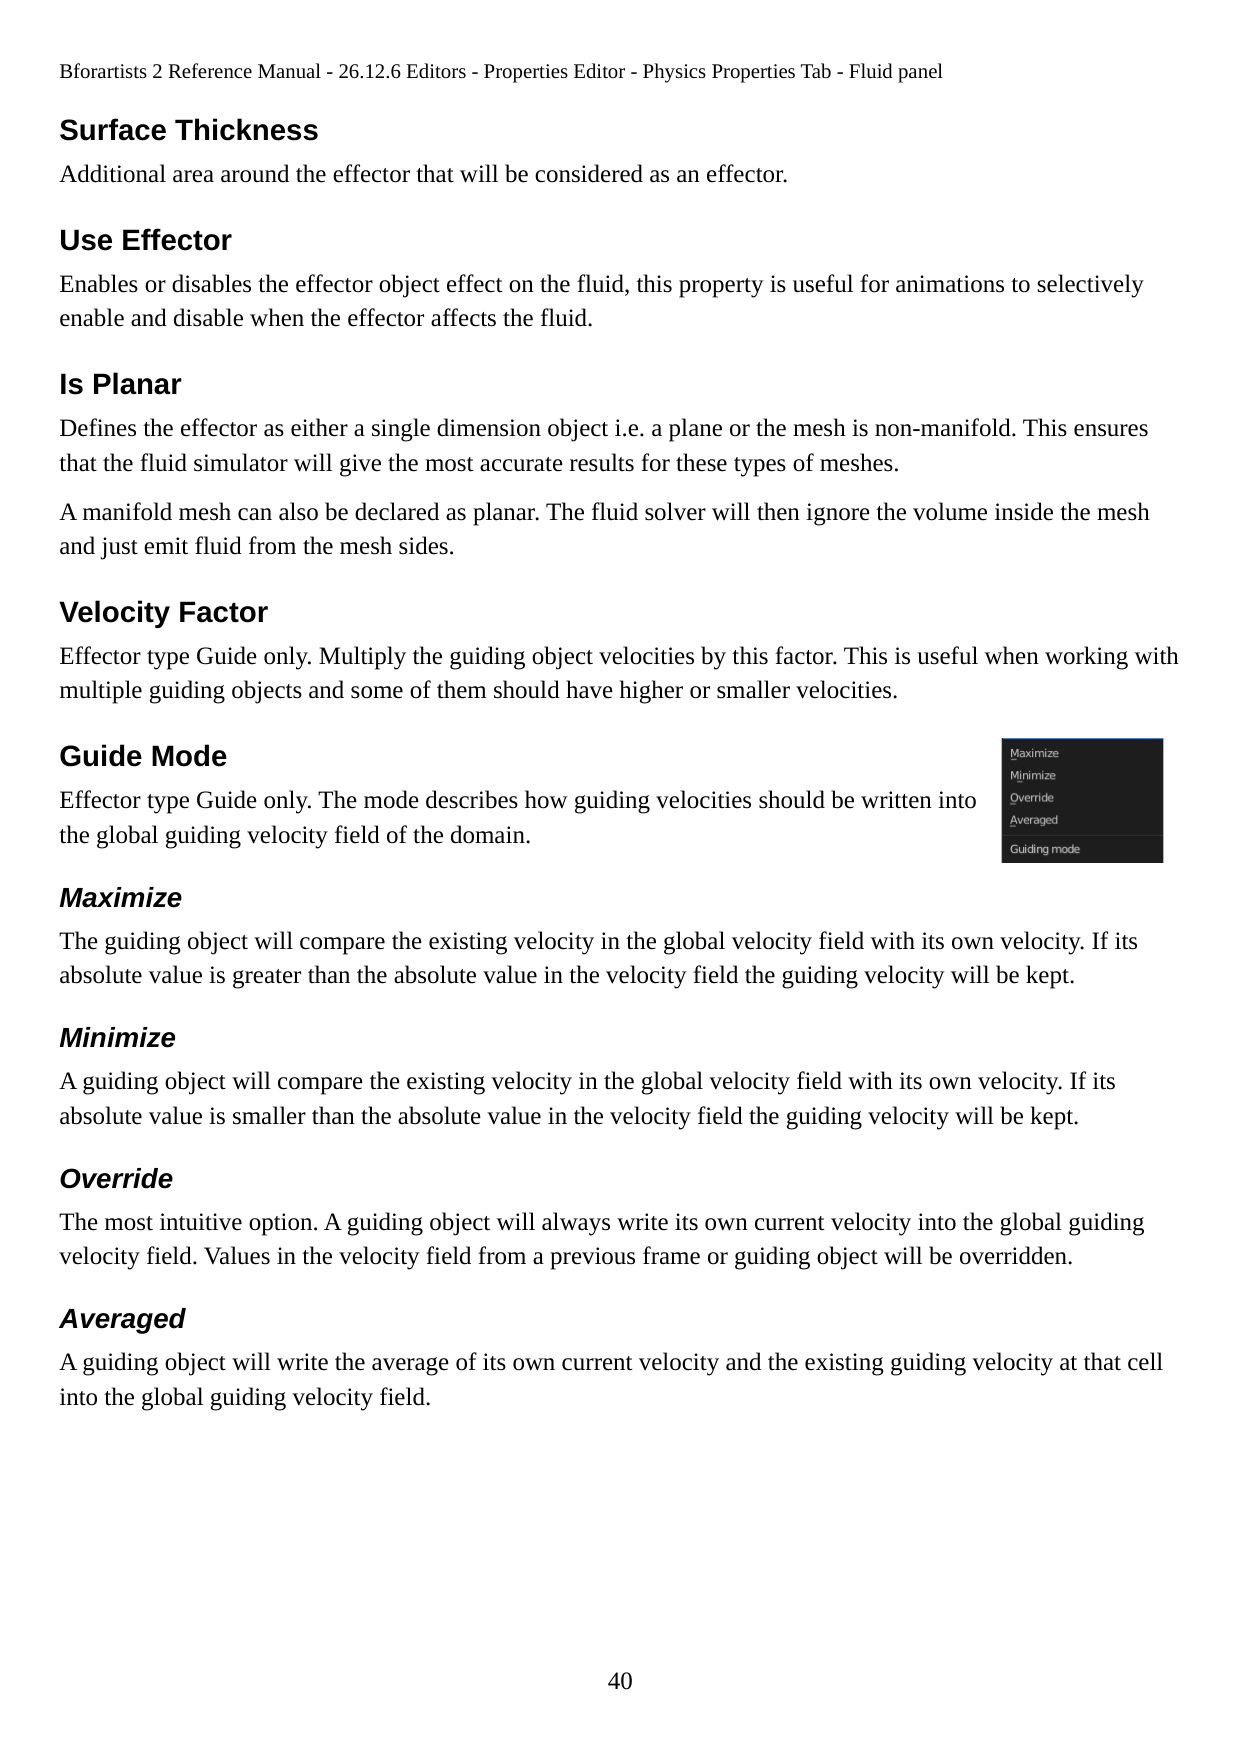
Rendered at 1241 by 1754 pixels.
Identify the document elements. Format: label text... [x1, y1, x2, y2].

subtitle Override [59, 1162, 1181, 1194]
text Additional area around the effector that will be considered as an effector. [59, 159, 1181, 188]
text The guiding object will compare the existing velocity in the global velocity field with its own velocity. If its absolute value is greater than the absolute value in the velocity field the guiding velocity will be kept. [59, 926, 1181, 989]
text A guiding object will write the average of its own current velocity and the existing guiding velocity at that cell into the global guiding velocity field. [59, 1347, 1181, 1410]
subtitle [1164, 739, 1181, 773]
text Effector type Guide only. The mode describes how guiding velocities should be written into the global guiding velocity field of the domain. [59, 785, 1001, 849]
text Defines the effector as either a single dimension object i.e. a plane or the mesh is non-manifold. This ensures that the fluid simulator will give the most accurate results for these types of meshes. [59, 413, 1181, 476]
subtitle Surface Thickness [59, 113, 1181, 146]
subtitle Averaged [59, 1303, 1181, 1334]
subtitle Use Effector [59, 222, 1181, 256]
text Enables or disables the effector object effect on the fluid, this property is useful for animations to selectively enable and disable when the effector affects the fluid. [59, 269, 1181, 332]
subtitle Velocity Factor [59, 595, 1181, 628]
subtitle Minimize [59, 1022, 1181, 1054]
subtitle Maximize [59, 881, 1181, 913]
text Effector type Guide only. Multiply the guiding object velocities by this factor. This is useful when working with multiple guiding objects and some of them should have higher or smaller velocities. [59, 641, 1181, 704]
subtitle Guide Mode [59, 739, 1001, 773]
subtitle Is Planar [59, 367, 1181, 401]
text A manifold mesh can also be declared as planar. The fluid solver will then ignore the volume inside the mesh and just emit fluid from the mesh sides. [59, 497, 1181, 560]
text The most intuitive option. A guiding object will always write its own current velocity into the global guiding velocity field. Values in the velocity field from a previous frame or guiding object will be overridden. [59, 1207, 1181, 1270]
text A guiding object will compare the existing velocity in the global velocity field with its own velocity. If its absolute value is smaller than the absolute value in the velocity field the guiding velocity will be kept. [59, 1066, 1181, 1129]
picture [1001, 738, 1164, 863]
